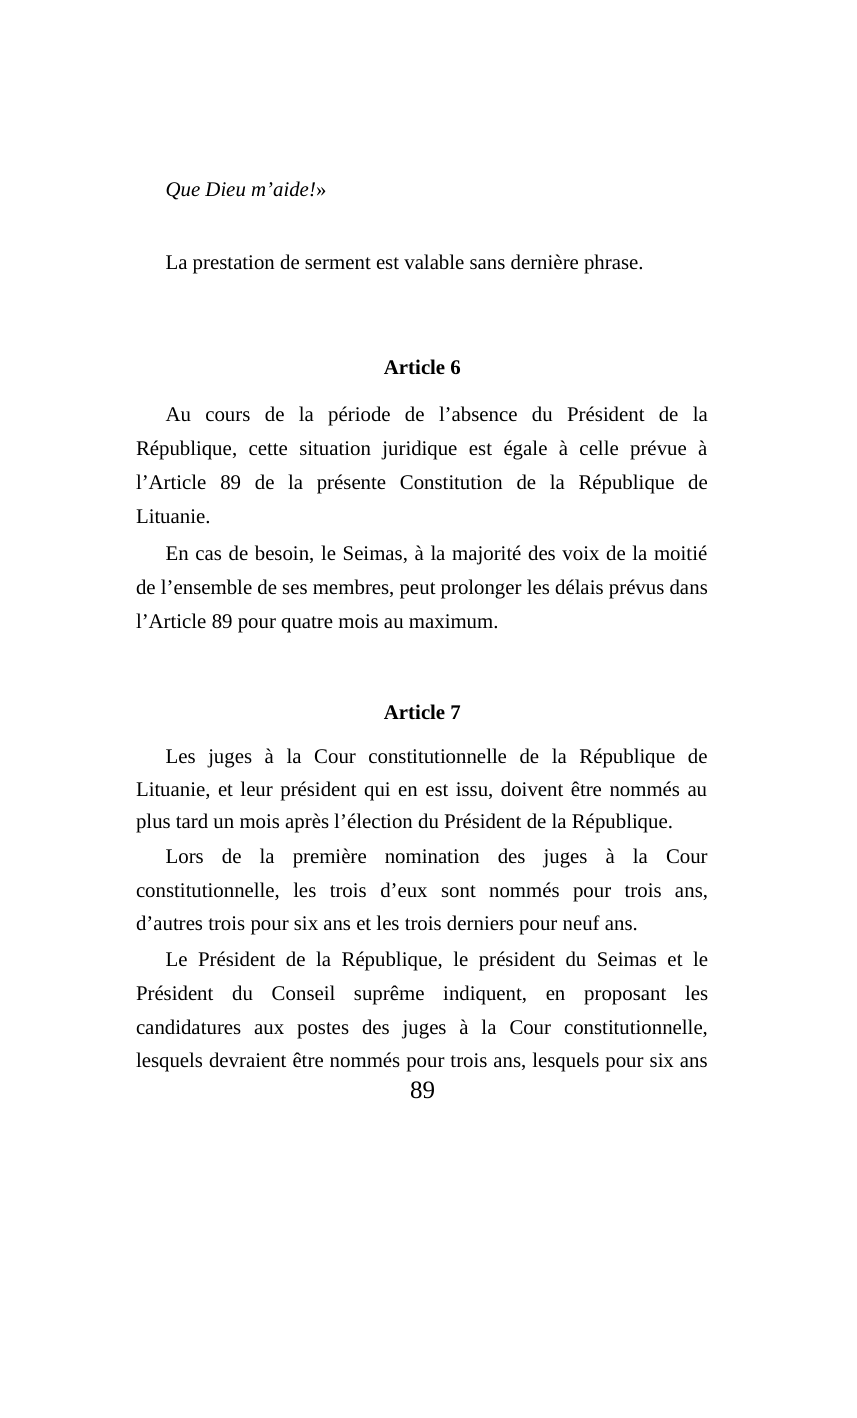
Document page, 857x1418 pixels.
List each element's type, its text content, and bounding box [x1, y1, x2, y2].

text Les juges à la Cour constitutionnelle de la République de Lituanie, et leur président qui en est issu, doivent être nommés au plus tard un mois après l’élection du Président de la République. [136, 744, 709, 833]
text Le Président de la République, le président du Seimas et le Président du Conseil suprême indiquent, en proposant les candidatures aux postes des juges à la Cour constitutionnelle, lesquels devraient être nommés pour trois ans, lesquels pour six ans [136, 947, 709, 1072]
text Que Dieu m’aide!» [136, 177, 709, 201]
text La prestation de serment est valable sans dernière phrase. [136, 250, 709, 274]
text Article 7 [136, 700, 709, 724]
text Lors de la première nomination des juges à la Cour constitutionnelle, les trois d’eux sont nommés pour trois ans, d’autres trois pour six ans et les trois derniers pour neuf ans. [136, 844, 709, 935]
text Au cours de la période de l’absence du Président de la République, cette situation juridique est égale à celle prévue à l’Article 89 de la présente Constitution de la République de Lituanie. [136, 401, 709, 528]
text En cas de besoin, le Seimas, à la majorité des voix de la moitié de l’ensemble de ses membres, peut prolonger les délais prévus dans l’Article 89 pour quatre mois au maximum. [136, 541, 709, 633]
text Article 6 [136, 355, 709, 379]
